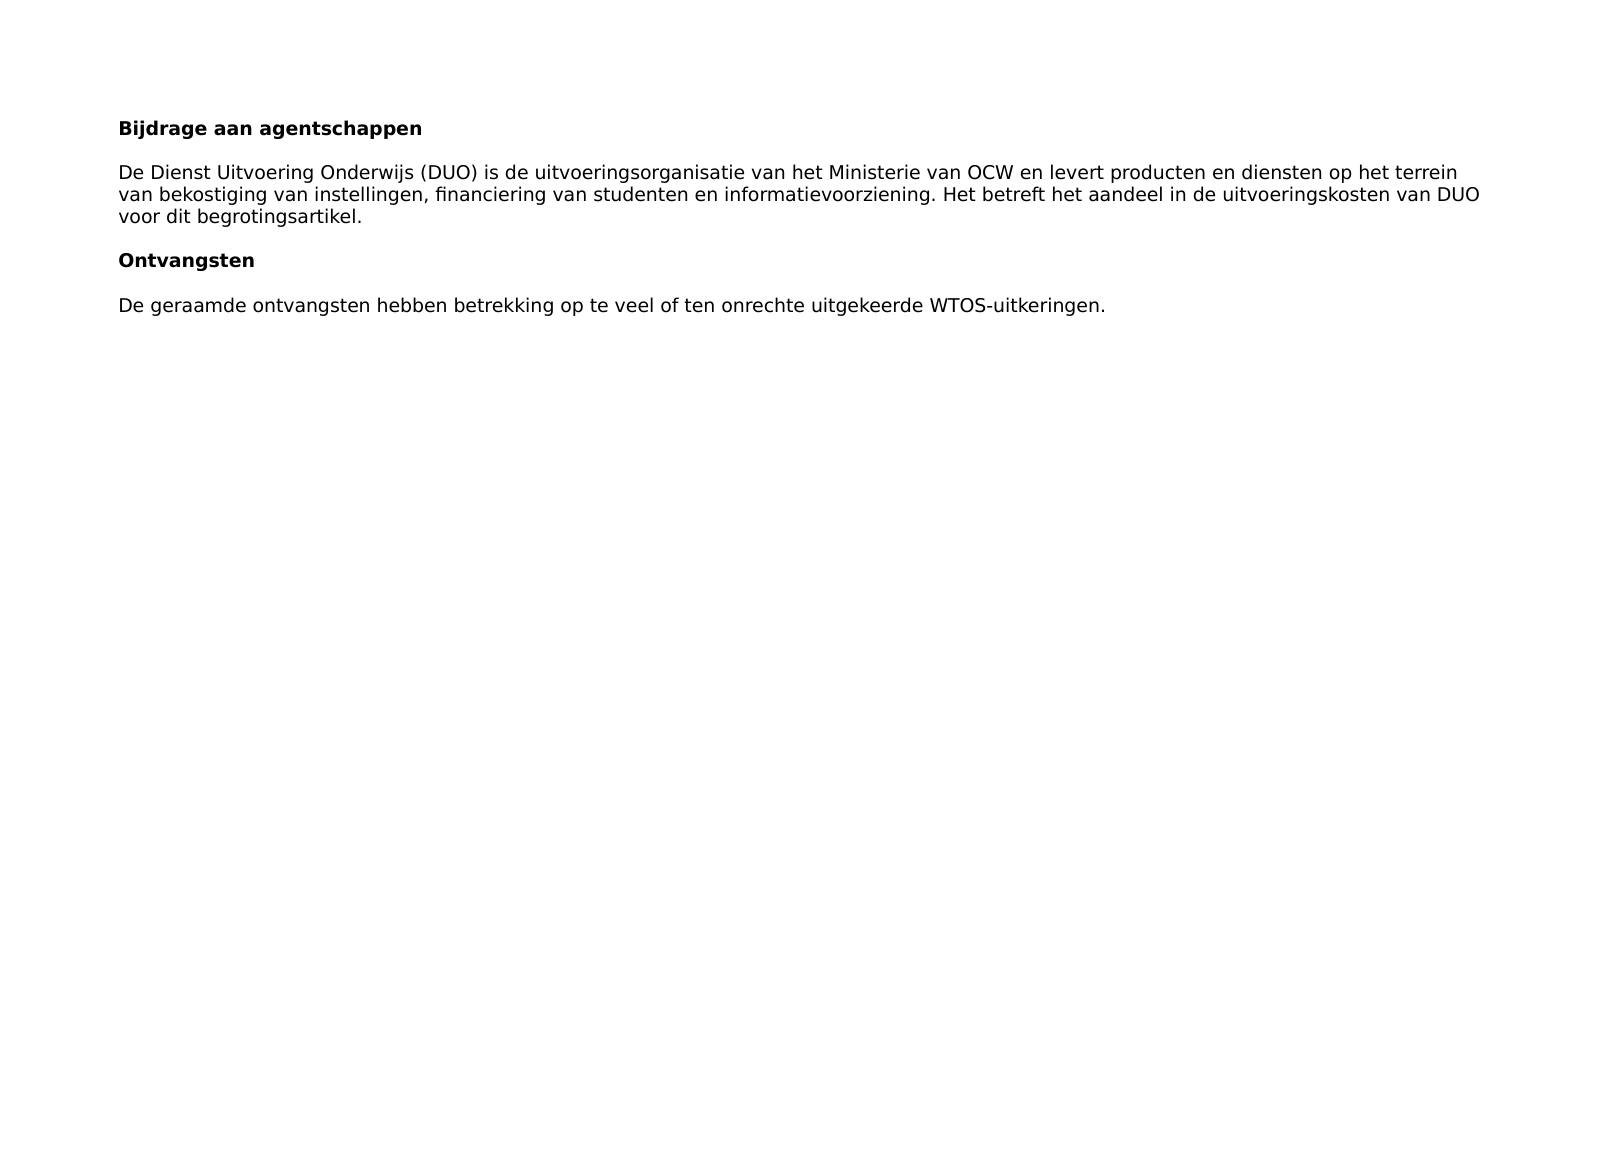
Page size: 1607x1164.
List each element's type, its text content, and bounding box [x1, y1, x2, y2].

subtitle Bijdrage aan agentschappen [118, 118, 1488, 140]
subtitle Ontvangsten [118, 250, 1488, 272]
text De Dienst Uitvoering Onderwijs (DUO) is de uitvoeringsorganisatie van het Ministerie van OCW en levert producten en diensten op het terrein van bekostiging van instellingen, financiering van studenten en informatievoorziening. Het betreft het aandeel in de uitvoeringskosten van DUO voor dit begrotingsartikel. [118, 162, 1488, 228]
text De geraamde ontvangsten hebben betrekking op te veel of ten onrechte uitgekeerde WTOS-uitkeringen. [118, 294, 1488, 317]
